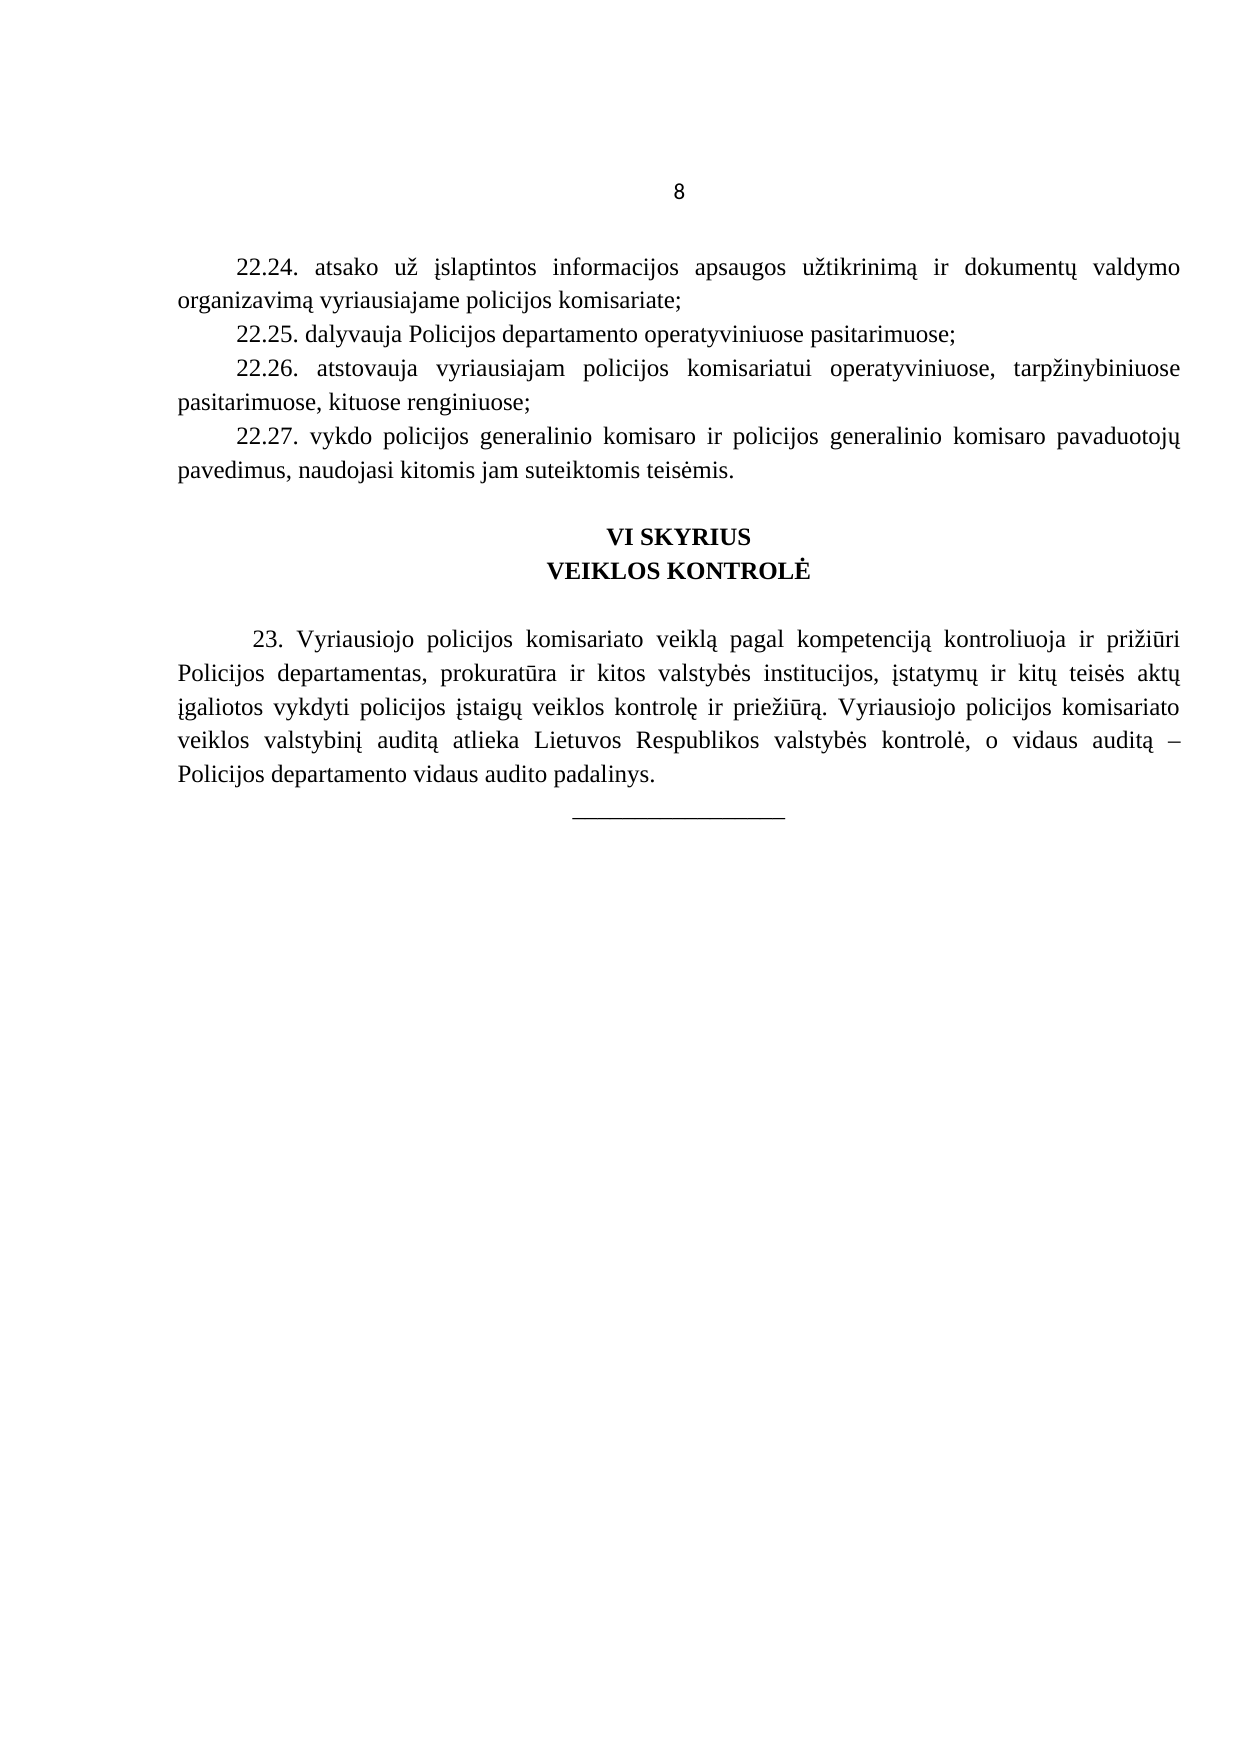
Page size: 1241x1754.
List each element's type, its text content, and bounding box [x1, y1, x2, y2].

text VI SKYRIUS [176, 522, 1181, 551]
text 22.27. vykdo policijos generalinio komisaro ir policijos generalinio komisaro pavaduotojų pavedimus, naudojasi kitomis jam suteiktomis teisėmis. [177, 421, 1181, 483]
text 22.24. atsako už įslaptintos informacijos apsaugos užtikrinimą ir dokumentų valdymo organizavimą vyriausiajame policijos komisariate; [177, 252, 1181, 314]
text 22.25. dalyvauja Policijos departamento operatyviniuose pasitarimuose; [177, 319, 1181, 348]
text VEIKLOS KONTROLĖ [176, 556, 1181, 585]
text _________________ [176, 793, 1181, 822]
text 22.26. atstovauja vyriausiajam policijos komisariatui operatyviniuose, tarpžinybiniuose pasitarimuose, kituose renginiuose; [177, 353, 1181, 416]
text 23. Vyriausiojo policijos komisariato veiklą pagal kompetenciją kontroliuoja ir prižiūri Policijos departamentas, prokuratūra ir kitos valstybės institucijos, įstatymų ir kitų teisės aktų įgaliotos vykdyti policijos įstaigų veiklos kontrolę ir priežiūrą. Vyriausiojo policijos komisariato veiklos valstybinį auditą atlieka Lietuvos Respublikos valstybės kontrolė, o vidaus auditą – Policijos departamento vidaus audito padalinys. [177, 624, 1181, 788]
